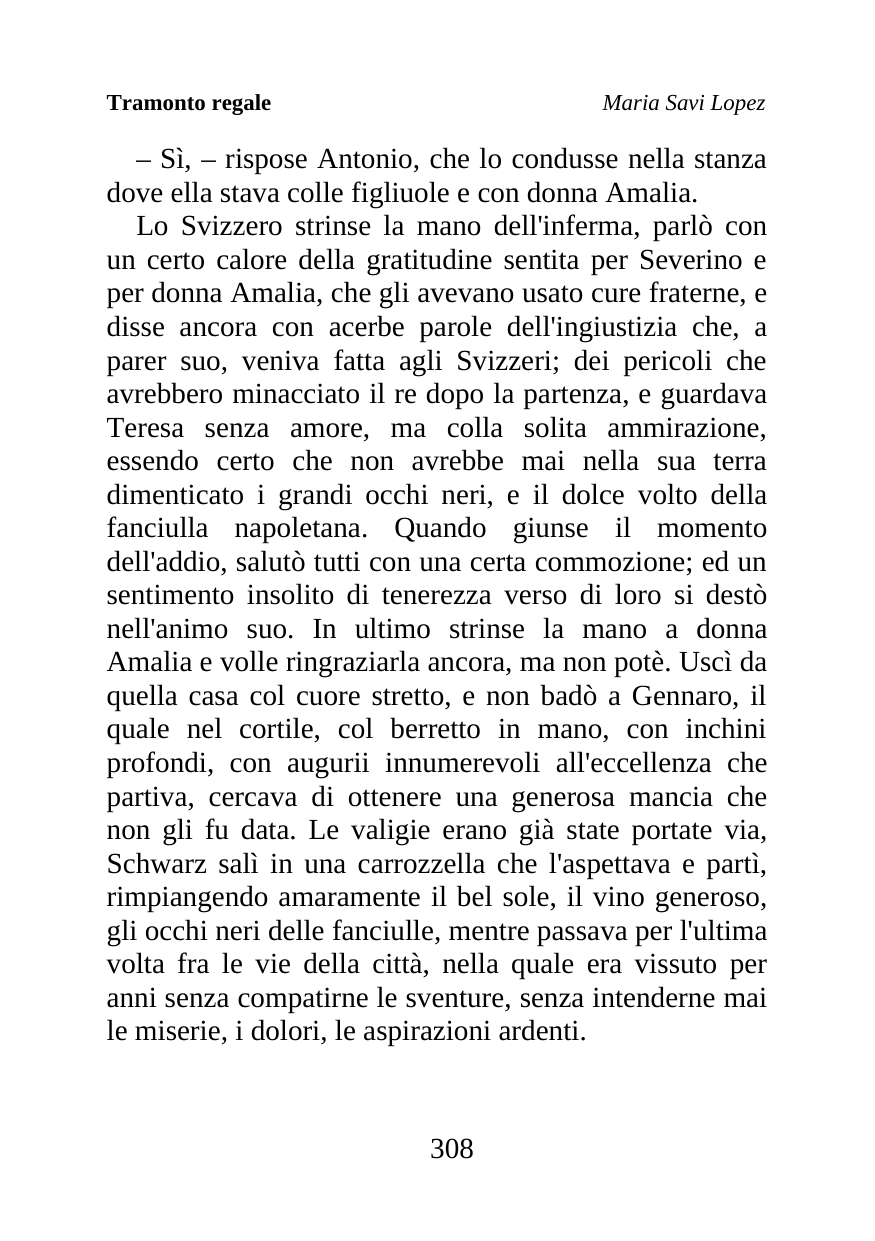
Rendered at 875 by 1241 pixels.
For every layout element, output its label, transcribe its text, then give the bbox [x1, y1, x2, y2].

text – Sì, – rispose Antonio, che lo condusse nella stanza dove ella stava colle figliuole e con donna Amalia. [106, 141, 768, 208]
text Lo Svizzero strinse la mano dell'inferma, parlò con un certo calore della gratitudine sentita per Severino e per donna Amalia, che gli avevano usato cure fraterne, e disse ancora con acerbe parole dell'ingiustizia che, a parer suo, veniva fatta agli Svizzeri; dei pericoli che avrebbero minacciato il re dopo la partenza, e guardava Teresa senza amore, ma colla solita ammirazione, essendo certo che non avrebbe mai nella sua terra dimenticato i grandi occhi neri, e il dolce volto della fanciulla napoletana. Quando giunse il momento dell'addio, salutò tutti con una certa commozione; ed un sentimento insolito di tenerezza verso di loro si destò nell'animo suo. In ultimo strinse la mano a donna Amalia e volle ringraziarla ancora, ma non potè. Uscì da quella casa col cuore stretto, e non badò a Gennaro, il quale nel cortile, col berretto in mano, con inchini profondi, con augurii innumerevoli all'eccellenza che partiva, cercava di ottenere una generosa mancia che non gli fu data. Le valigie erano già state portate via, Schwarz salì in una carrozzella che l'aspettava e partì, rimpiangendo amaramente il bel sole, il vino generoso, gli occhi neri delle fanciulle, mentre passava per l'ultima volta fra le vie della città, nella quale era vissuto per anni senza compatirne le sventure, senza intenderne mai le miserie, i dolori, le aspirazioni ardenti. [106, 208, 768, 1047]
